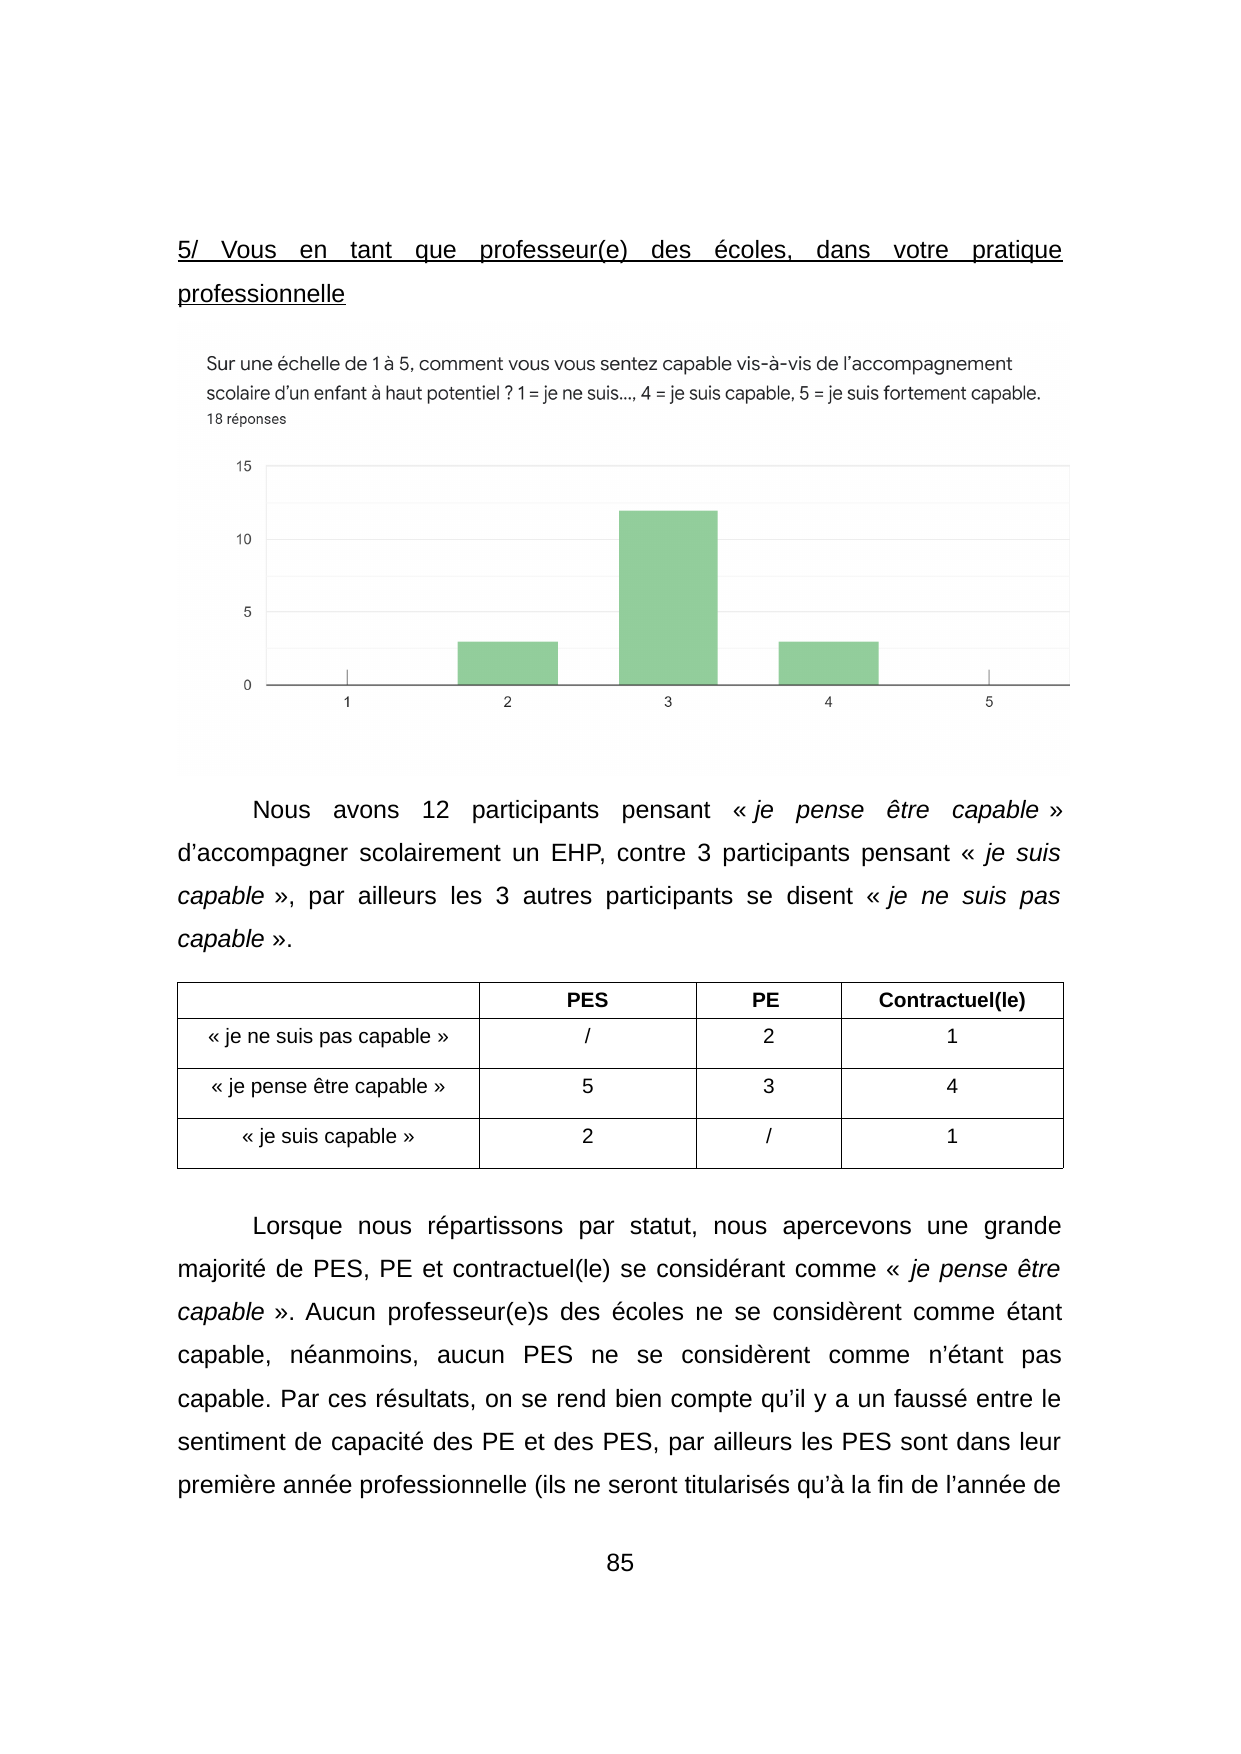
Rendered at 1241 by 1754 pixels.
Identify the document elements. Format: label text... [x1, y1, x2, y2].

table_header Contractuel(le) [842, 983, 1063, 1018]
table_cell 2 [697, 1019, 841, 1068]
table_header [178, 983, 479, 1018]
text professionnelle [177, 261, 1063, 307]
table_cell « je pense être capable » [178, 1069, 479, 1118]
table_cell 4 [842, 1069, 1063, 1118]
table_cell / [480, 1019, 696, 1068]
table_cell 1 [842, 1019, 1063, 1068]
text 5/ Vous en tant que professeur(e) des écoles, dans votre pratique [177, 235, 1063, 260]
table_cell / [697, 1119, 841, 1168]
table_cell 1 [842, 1119, 1063, 1168]
table_cell 3 [697, 1069, 841, 1118]
table_cell « je ne suis pas capable » [178, 1019, 479, 1068]
picture [177, 321, 1070, 776]
text Lorsque nous répartissons par statut, nous apercevons une grande majorité de PES, PE et contractuel(le) se considérant comme « je pense être capable ». Aucun professeur(e)s des écoles ne se considèrent comme étant capable, néanmoins, aucun PES ne se considèrent comme n’étant pas capable. Par ces résultats, on se rend bien compte qu’il y a un faussé entre le sentiment de capacité des PE et des PES, par ailleurs les PES sont dans leur première année professionnelle (ils ne seront titularisés qu’à la fin de l’année de [177, 1211, 1063, 1499]
table_header PE [697, 983, 841, 1018]
table_cell 5 [480, 1069, 696, 1118]
table_header PES [480, 983, 696, 1018]
text Nous avons 12 participants pensant « je pense être capable » d’accompagner scolairement un EHP, contre 3 participants pensant « je suis capable », par ailleurs les 3 autres participants se disent « je ne suis pas capable ». [177, 795, 1063, 953]
table_cell « je suis capable » [178, 1119, 479, 1168]
table_cell 2 [480, 1119, 696, 1168]
